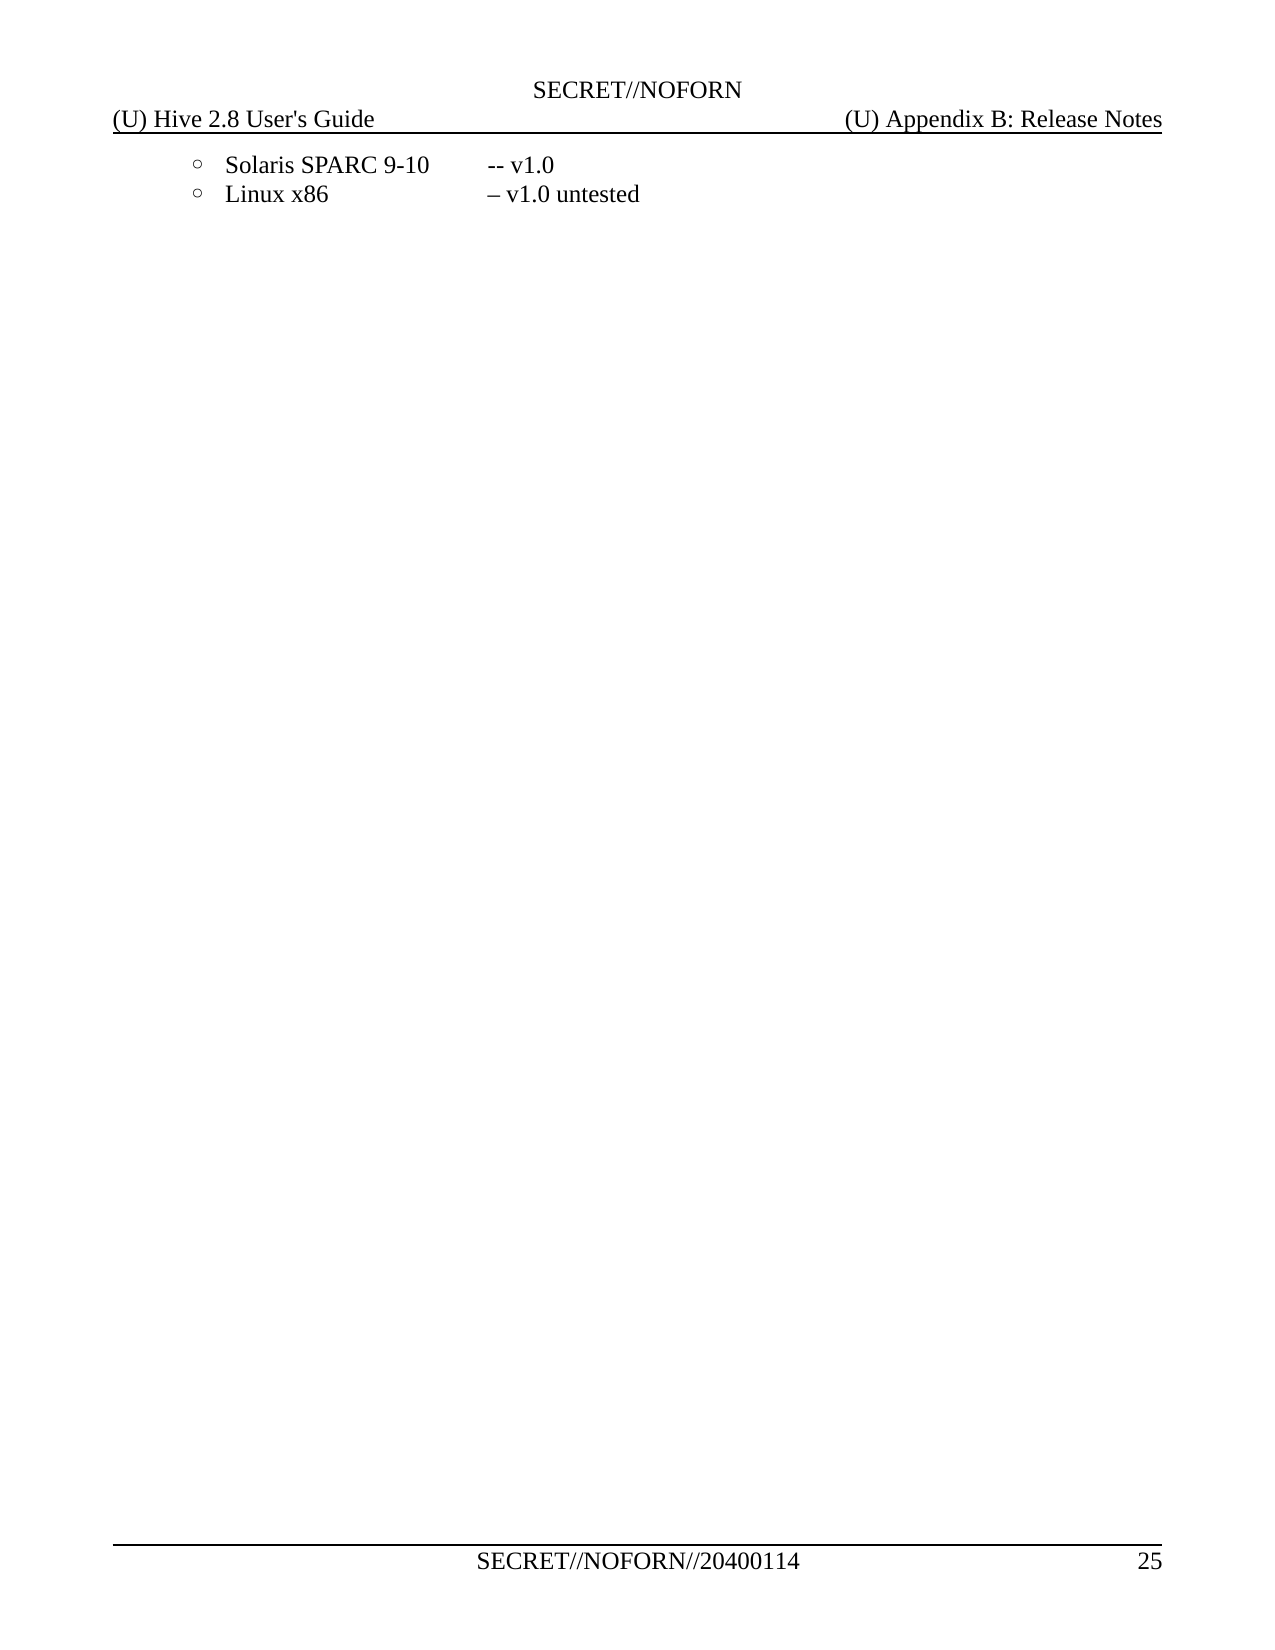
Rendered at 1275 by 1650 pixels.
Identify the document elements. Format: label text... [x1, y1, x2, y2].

list Solaris SPARC 9-10 -- v1.0 [187, 150, 1162, 179]
list Linux x86 – v1.0 untested [187, 179, 1162, 207]
